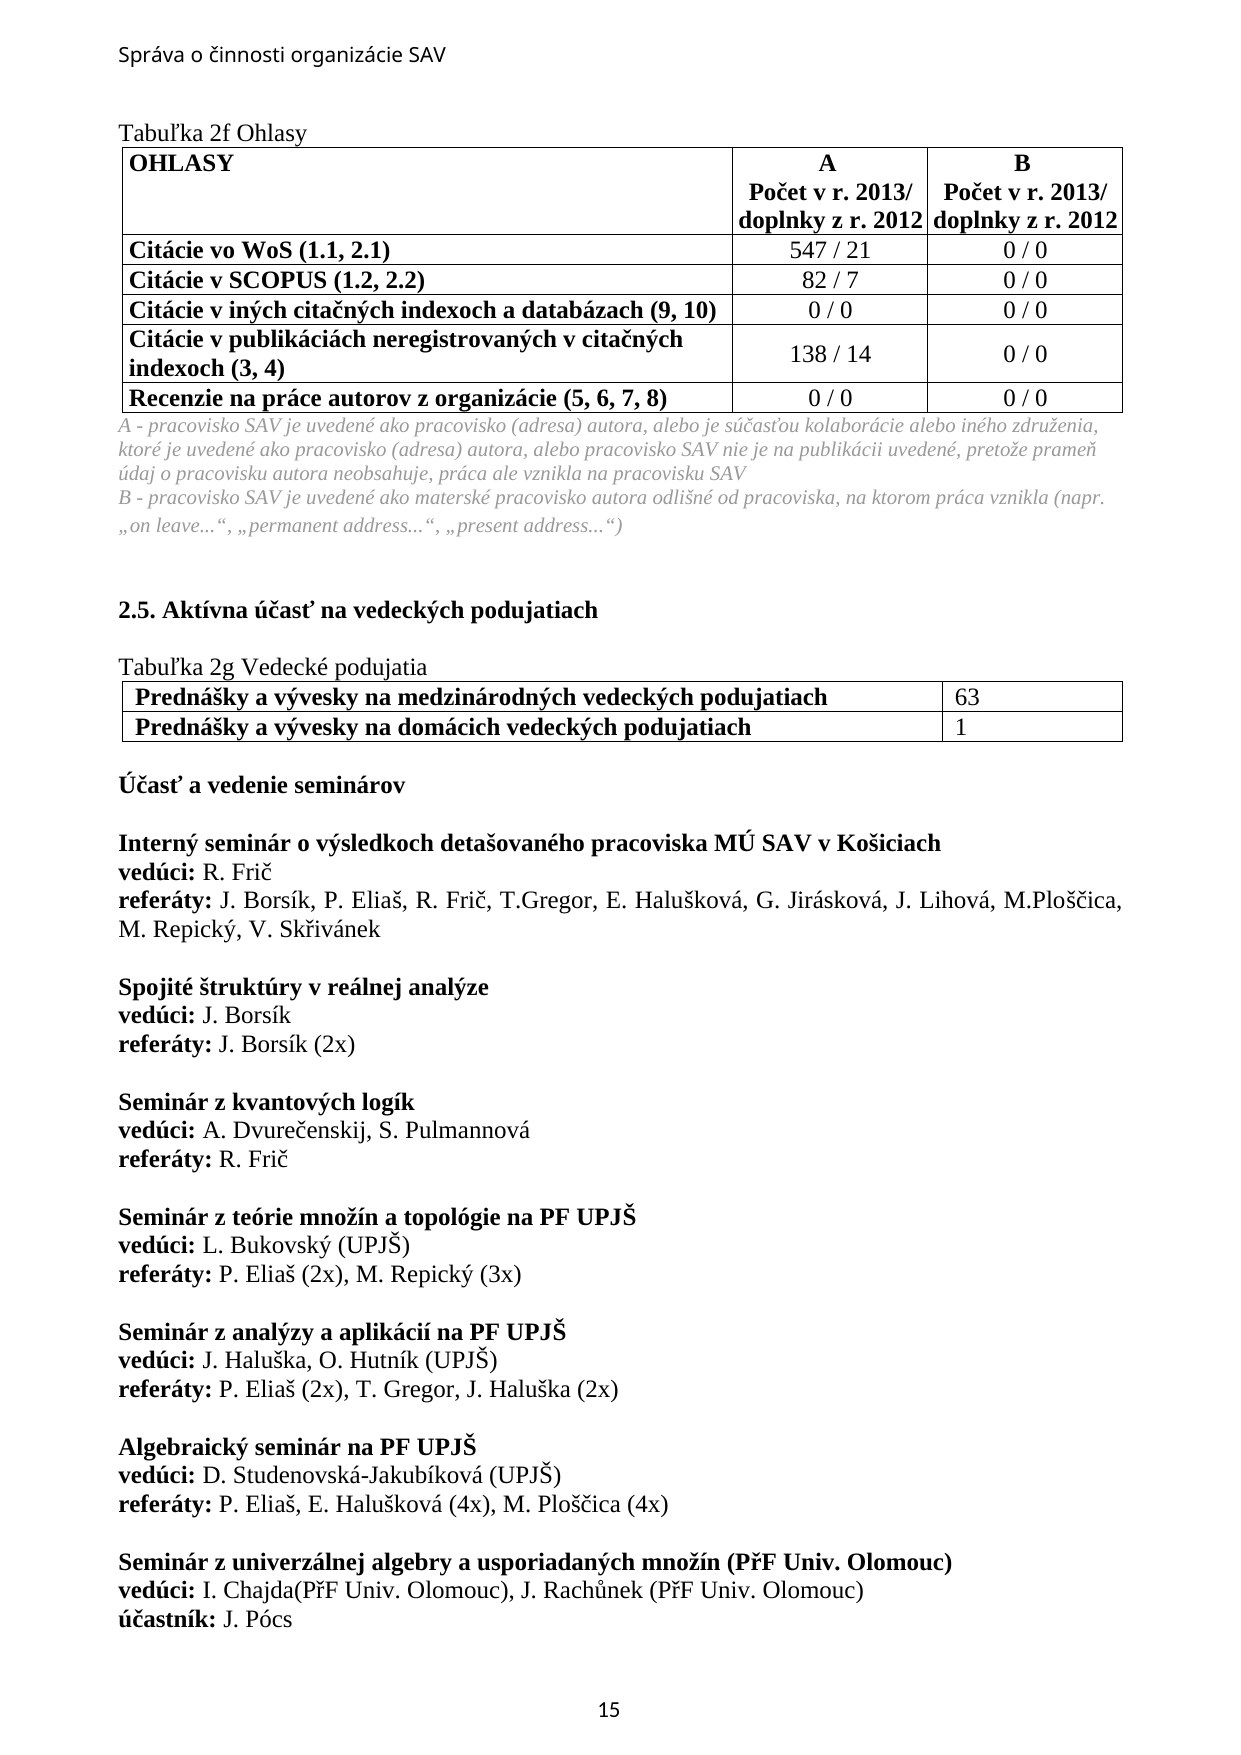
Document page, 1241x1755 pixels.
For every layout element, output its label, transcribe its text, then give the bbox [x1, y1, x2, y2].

table_cell 0 / 0 [928, 265, 1122, 294]
text referáty: J. Borsík (2x) [118, 1029, 1122, 1058]
text Spojité štruktúry v reálnej analýze [118, 972, 1122, 1000]
text Tabuľka 2g Vedecké podujatia [118, 652, 1122, 681]
table_cell 0 / 0 [928, 235, 1122, 264]
table_cell 1 [943, 712, 1122, 741]
table_header B Počet v r. 2013/ doplnky z r. 2012 [928, 148, 1122, 234]
table_cell 138 / 14 [733, 325, 927, 382]
text referáty: R. Frič [118, 1144, 1122, 1173]
text Seminár z teórie množín a topológie na PF UPJŠ [118, 1202, 1122, 1230]
table_cell 547 / 21 [733, 235, 927, 264]
text Interný seminár o výsledkoch detašovaného pracoviska MÚ SAV v Košiciach [118, 828, 1122, 857]
text 2.5. Aktívna účasť na vedeckých podujatiach [118, 595, 1122, 623]
text vedúci: R. Frič [118, 857, 1122, 885]
table_cell Citácie v iných citačných indexoch a databázach (9, 10) [123, 295, 732, 323]
text referáty: P. Eliaš (2x), T. Gregor, J. Haluška (2x) [118, 1374, 1122, 1403]
text vedúci: J. Haluška, O. Hutník (UPJŠ) [118, 1345, 1122, 1374]
table_cell Citácie v SCOPUS (1.2, 2.2) [123, 265, 732, 294]
text vedúci: A. Dvurečenskij, S. Pulmannová [118, 1115, 1122, 1144]
text vedúci: D. Studenovská-Jakubíková (UPJŠ) [118, 1460, 1122, 1489]
table_header A Počet v r. 2013/ doplnky z r. 2012 [733, 148, 927, 234]
table_cell Citácie vo WoS (1.1, 2.1) [123, 235, 732, 264]
text Tabuľka 2f Ohlasy [118, 118, 1122, 147]
table_header 63 [943, 682, 1122, 711]
table_cell Citácie v publikáciách neregistrovaných v citačných indexoch (3, 4) [123, 325, 732, 382]
table_cell 0 / 0 [733, 295, 927, 323]
text A - pracovisko SAV je uvedené ako pracovisko (adresa) autora, alebo je súčasťou kolaborácie alebo iného združenia, ktoré je uvedené ako pracovisko (adresa) autora, alebo pracovisko SAV nie je na publikácii uvedené, pretože prameň údaj o pracovisku autora neobsahuje, práca ale vznikla na pracovisku SAV B - pracovisko SAV je uvedené ako materské pracovisko autora odlišné od pracoviska, na ktorom práca vznikla (napr. „on leave...“, „permanent address...“, „present address...“) [118, 413, 1122, 595]
table_cell 82 / 7 [733, 265, 927, 294]
table_cell 0 / 0 [928, 383, 1122, 412]
table_cell Prednášky a vývesky na domácich vedeckých podujatiach [123, 712, 942, 741]
table_header Prednášky a vývesky na medzinárodných vedeckých podujatiach [123, 682, 942, 711]
text referáty: P. Eliaš, E. Halušková (4x), M. Ploščica (4x) [118, 1489, 1122, 1518]
table_header OHLASY [123, 148, 732, 234]
text vedúci: J. Borsík [118, 1000, 1122, 1029]
text Seminár z analýzy a aplikácií na PF UPJŠ [118, 1317, 1122, 1345]
text referáty: P. Eliaš (2x), M. Repický (3x) [118, 1259, 1122, 1288]
text Účasť a vedenie seminárov [118, 770, 1122, 799]
text Algebraický seminár na PF UPJŠ [118, 1432, 1122, 1460]
table_cell Recenzie na práce autorov z organizácie (5, 6, 7, 8) [123, 383, 732, 412]
text referáty: J. Borsík, P. Eliaš, R. Frič, T.Gregor, E. Halušková, G. Jirásková, J. Lihová, M.Ploščica, M. Repický, V. Skřivánek [118, 885, 1122, 943]
text účastník: J. Pócs [118, 1604, 1122, 1633]
table_cell 0 / 0 [928, 295, 1122, 323]
text vedúci: I. Chajda(PřF Univ. Olomouc), J. Rachůnek (PřF Univ. Olomouc) [118, 1575, 1122, 1604]
text vedúci: L. Bukovský (UPJŠ) [118, 1230, 1122, 1259]
text Seminár z univerzálnej algebry a usporiadaných množín (PřF Univ. Olomouc) [118, 1547, 1122, 1575]
text Seminár z kvantových logík [118, 1087, 1122, 1115]
table_cell 0 / 0 [928, 325, 1122, 382]
table_cell 0 / 0 [733, 383, 927, 412]
